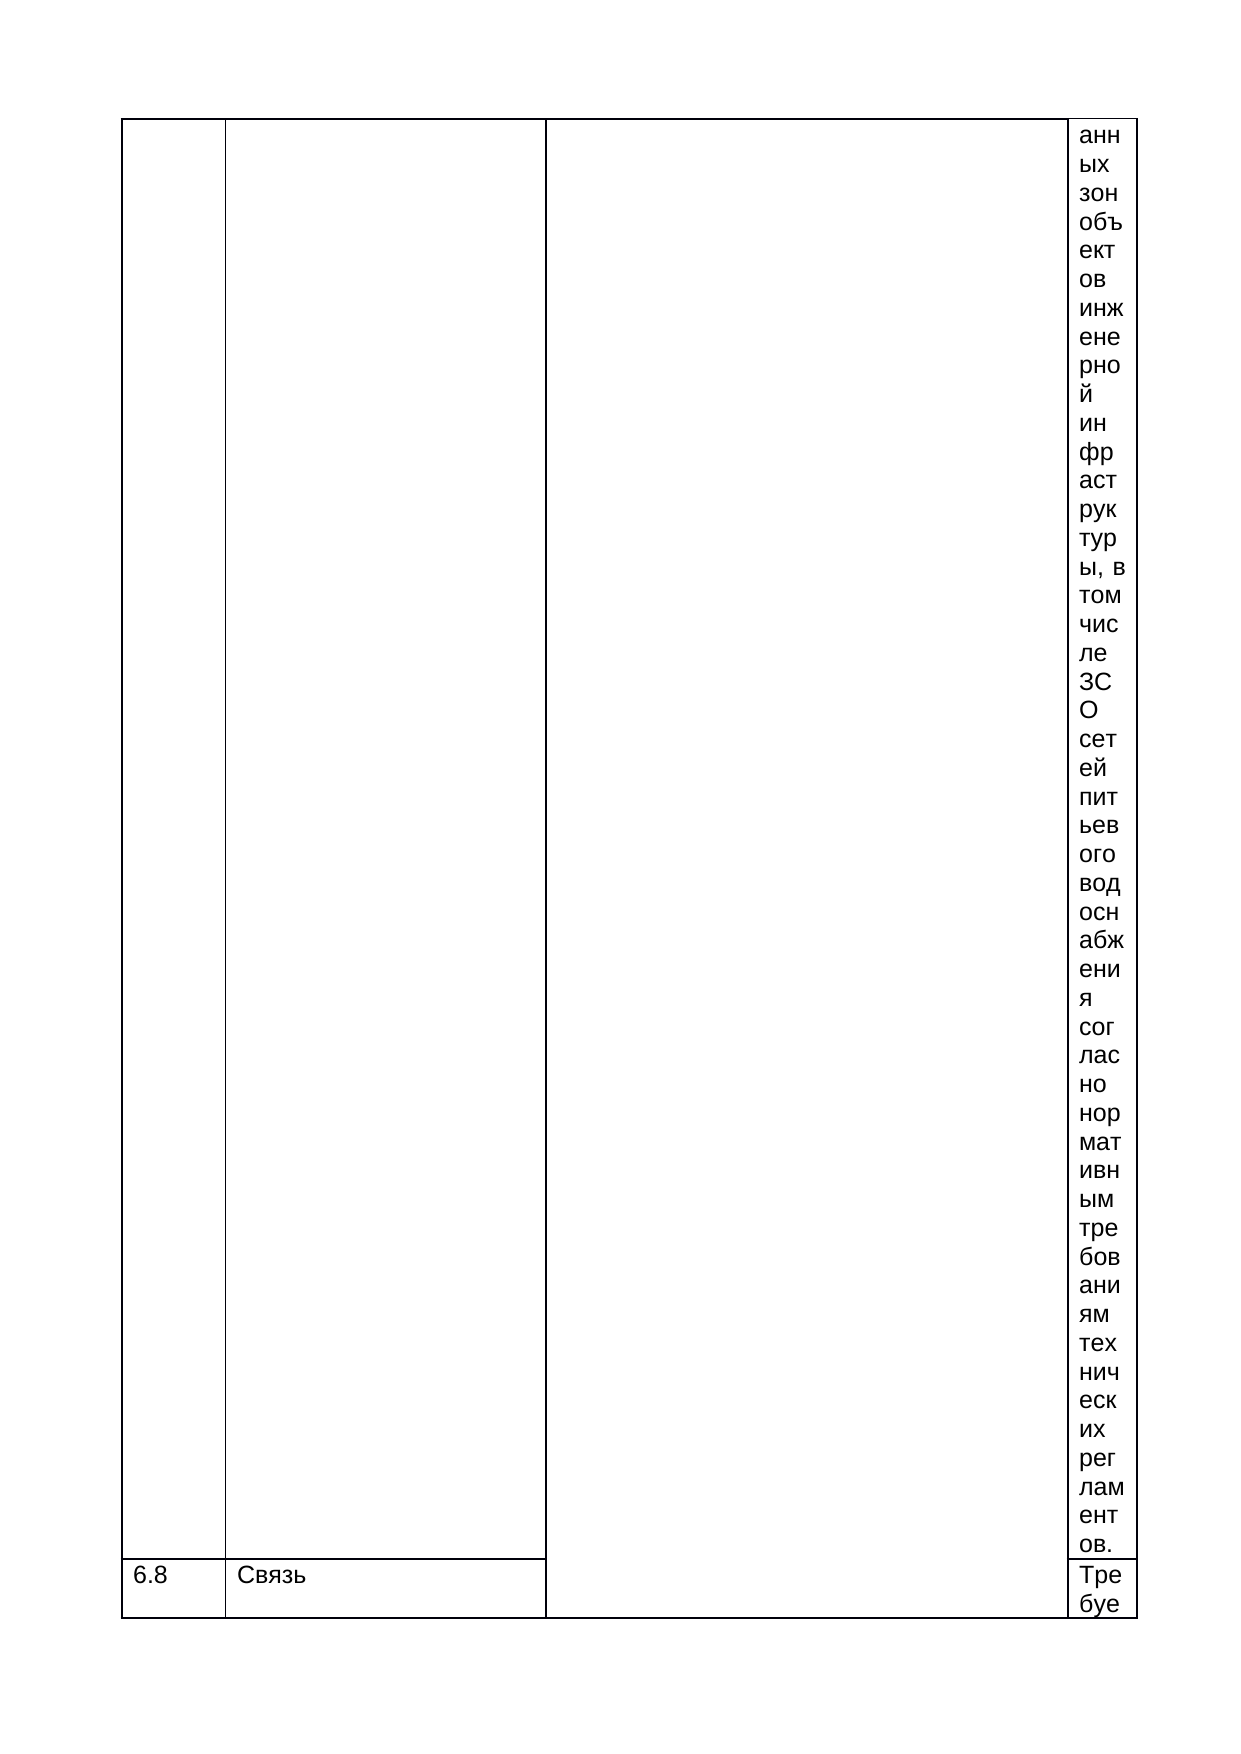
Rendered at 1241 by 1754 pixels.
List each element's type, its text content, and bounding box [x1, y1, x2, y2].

table_cell [226, 120, 545, 1558]
table_cell 6.8 [123, 1560, 225, 1617]
table_cell Требуе [1069, 1560, 1136, 1617]
table_cell анных зон объектов инженерной инфраструктуры, в том числе ЗСО сетей питьевого водоснабжения согласно нормативным требованиям технических регламентов. [1069, 119, 1136, 1558]
table_cell [547, 120, 1067, 1617]
table_cell Связь [226, 1560, 545, 1617]
table_cell [123, 120, 225, 1558]
